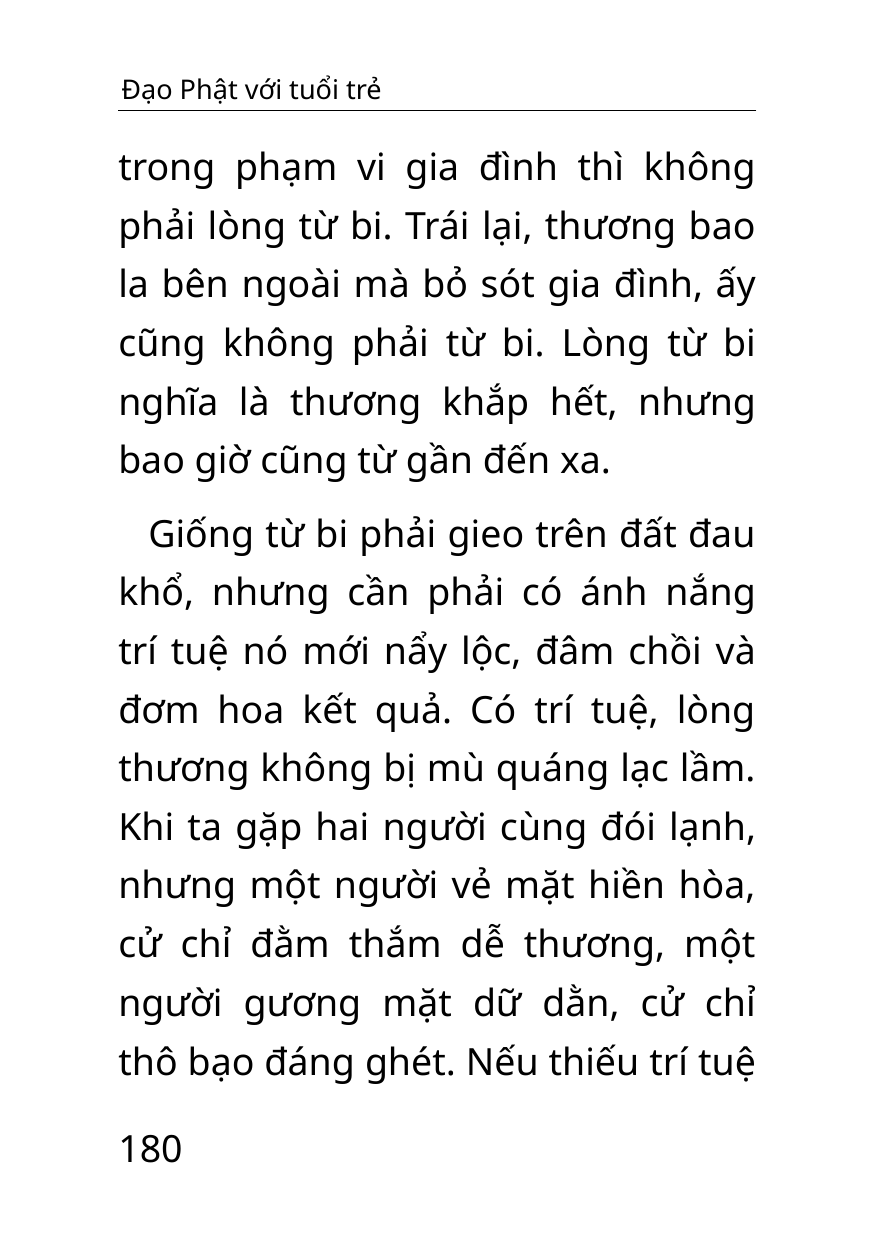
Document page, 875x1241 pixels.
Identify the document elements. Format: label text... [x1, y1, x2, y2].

text Giống từ bi phải gieo trên đất đau khổ, nhưng cần phải có ánh nắng trí tuệ nó mới nẩy lộc, đâm chồi và đơm hoa kết quả. Có trí tuệ, lòng thương không bị mù quáng lạc lầm. Khi ta gặp hai người cùng đói lạnh, nhưng một người vẻ mặt hiền hòa, cử chỉ đằm thắm dễ thương, một người gương mặt dữ dằn, cử chỉ thô bạo đáng ghét. Nếu thiếu trí tuệ [118, 507, 756, 1086]
text trong phạm vi gia đình thì không phải lòng từ bi. Trái lại, thương bao la bên ngoài mà bỏ sót gia đình, ấy cũng không phải từ bi. Lòng từ bi nghĩa là thương khắp hết, nhưng bao giờ cũng từ gần đến xa. [118, 141, 756, 485]
